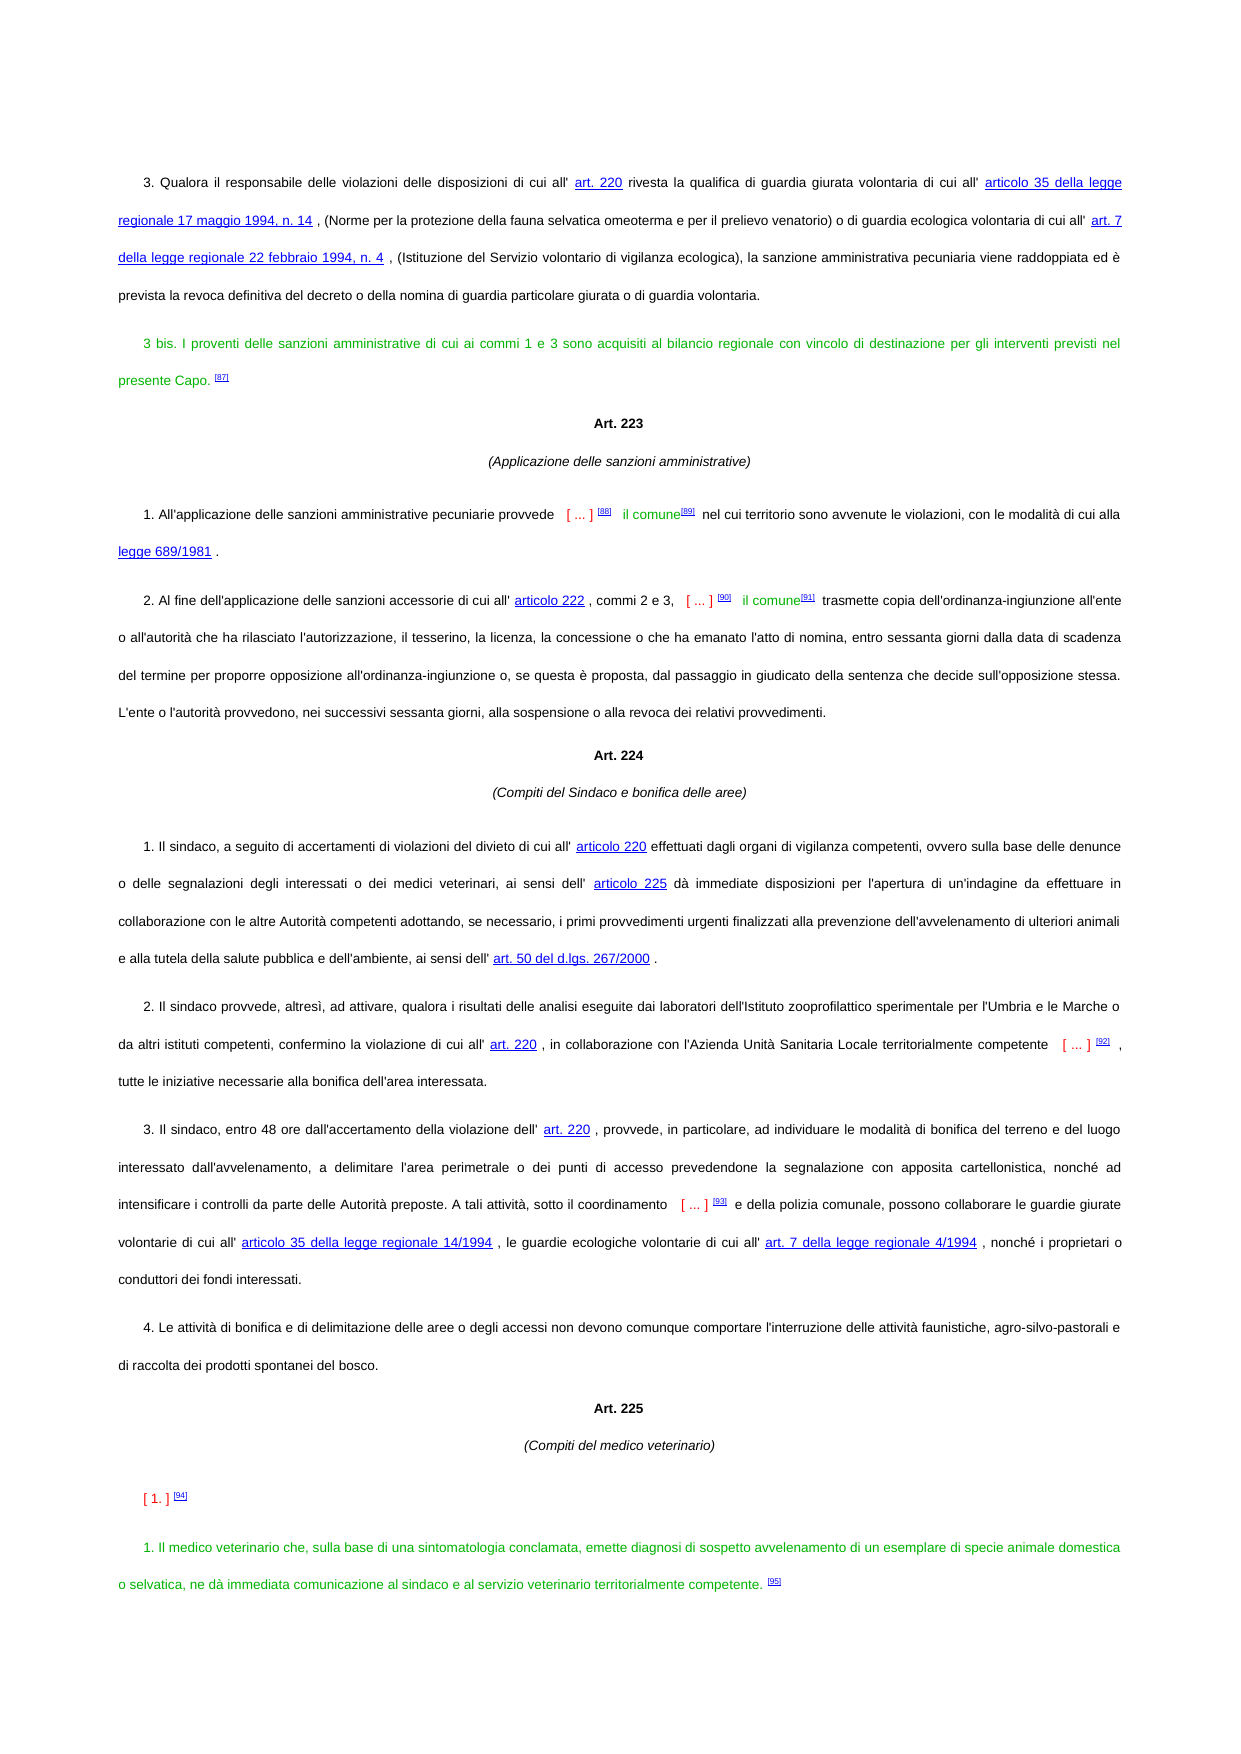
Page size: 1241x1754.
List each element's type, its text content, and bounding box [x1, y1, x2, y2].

table_header 3. Qualora il responsabile delle violazioni delle disposizioni di cui all' art. 220 rivesta la qualifica di guardia giurata volontaria di cui all' articolo 35 della legge regionale 17 maggio 1994, n. 14 , (Norme per la protezione della fauna selvatica omeoterma e per il prelievo venatorio) o di guardia ecologica volontaria di cui all' art. 7 della legge regionale 22 febbraio 1994, n. 4 , (Istituzione del Servizio volontario di vigilanza ecologica), la sanzione amministrativa pecuniaria viene raddoppiata ed è prevista la revoca definitiva del decreto o della nomina di guardia particolare giurata o di guardia volontaria. 3 bis. I proventi delle sanzioni amministrative di cui ai commi 1 e 3 sono acquisiti al bilancio regionale con vincolo di destinazione per gli interventi previsti nel presente Capo. [87] Art. 223 (Applicazione delle sanzioni amministrative) 1. All'applicazione delle sanzioni amministrative pecuniarie provvede [ ... ] [88] il comune[89] nel cui territorio sono avvenute le violazioni, con le modalità di cui alla legge 689/1981 . 2. Al fine dell'applicazione delle sanzioni accessorie di cui all' articolo 222 , commi 2 e 3, [ ... ] [90] il comune[91] trasmette copia dell'ordinanza-ingiunzione all'ente o all'autorità che ha rilasciato l'autorizzazione, il tesserino, la licenza, la concessione o che ha emanato l'atto di nomina, entro sessanta giorni dalla data di scadenza del termine per proporre opposizione all'ordinanza-ingiunzione o, se questa è proposta, dal passaggio in giudicato della sentenza che decide sull'opposizione stessa. L'ente o l'autorità provvedono, nei successivi sessanta giorni, alla sospensione o alla revoca dei relativi provvedimenti. Art. 224 (Compiti del Sindaco e bonifica delle aree) 1. Il sindaco, a seguito di accertamenti di violazioni del divieto di cui all' articolo 220 effettuati dagli organi di vigilanza competenti, ovvero sulla base delle denunce o delle segnalazioni degli interessati o dei medici veterinari, ai sensi dell' articolo 225 dà immediate disposizioni per l'apertura di un'indagine da effettuare in collaborazione con le altre Autorità competenti adottando, se necessario, i primi provvedimenti urgenti finalizzati alla prevenzione dell'avvelenamento di ulteriori animali e alla tutela della salute pubblica e dell'ambiente, ai sensi dell' art. 50 del d.lgs. 267/2000 . 2. Il sindaco provvede, altresì, ad attivare, qualora i risultati delle analisi eseguite dai laboratori dell'Istituto zooprofilattico sperimentale per l'Umbria e le Marche o da altri istituti competenti, confermino la violazione di cui all' art. 220 , in collaborazione con l'Azienda Unità Sanitaria Locale territorialmente competente [ ... ] [92] , tutte le iniziative necessarie alla bonifica dell'area interessata. 3. Il sindaco, entro 48 ore dall'accertamento della violazione dell' art. 220 , provvede, in particolare, ad individuare le modalità di bonifica del terreno e del luogo interessato dall'avvelenamento, a delimitare l'area perimetrale o dei punti di accesso prevedendone la segnalazione con apposita cartellonistica, nonché ad intensificare i controlli da parte delle Autorità preposte. A tali attività, sotto il coordinamento [ ... ] [93] e della polizia comunale, possono collaborare le guardie giurate volontarie di cui all' articolo 35 della legge regionale 14/1994 , le guardie ecologiche volontarie di cui all' art. 7 della legge regionale 4/1994 , nonché i proprietari o conduttori dei fondi interessati. 4. Le attività di bonifica e di delimitazione delle aree o degli accessi non devono comunque comportare l'interruzione delle attività faunistiche, agro-silvo-pastorali e di raccolta dei prodotti spontanei del bosco. Art. 225 (Compiti del medico veterinario) [ 1. ] [94] 1. Il medico veterinario che, sulla base di una sintomatologia conclamata, emette diagnosi di sospetto avvelenamento di un esemplare di specie animale domestica o selvatica, ne dà immediata comunicazione al sindaco e al servizio veterinario territorialmente competente. [95] [118, 148, 1122, 1598]
